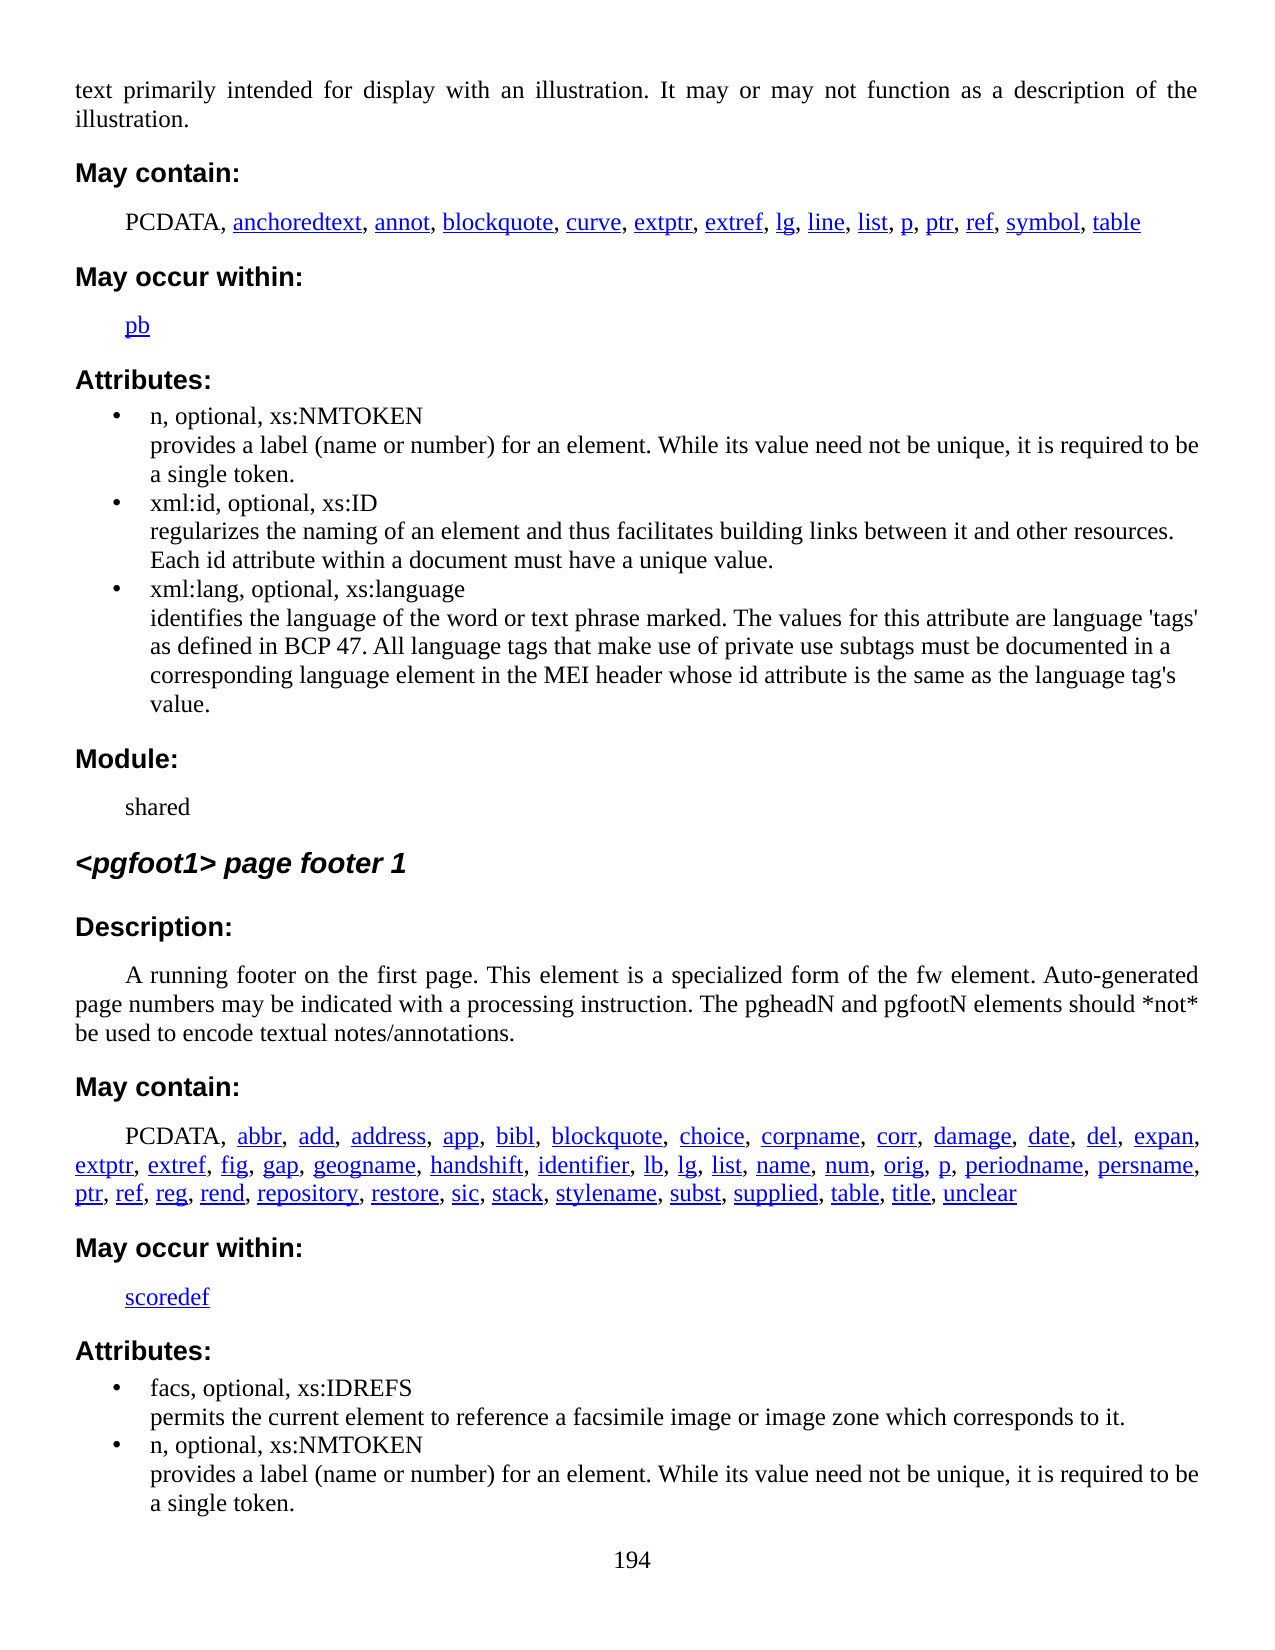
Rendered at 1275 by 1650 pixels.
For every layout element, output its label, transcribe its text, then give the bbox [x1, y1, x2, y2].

text pb [75, 310, 1200, 339]
text PCDATA, abbr, add, address, app, bibl, blockquote, choice, corpname, corr, damage, date, del, expan, extptr, extref, fig, gap, geogname, handshift, identifier, lb, lg, list, name, num, orig, p, periodname, persname, ptr, ref, reg, rend, repository, restore, sic, stack, stylename, subst, supplied, table, title, unclear [75, 1121, 1200, 1207]
text text primarily intended for display with an illustration. It may or may not function as a description of the illustration. [75, 75, 1200, 132]
subtitle Attributes: [75, 1335, 1200, 1367]
text PCDATA, anchoredtext, annot, blockquote, curve, extptr, extref, lg, line, list, p, ptr, ref, symbol, table [75, 207, 1200, 236]
subtitle May occur within: [75, 1232, 1200, 1263]
list n, optional, xs:NMTOKEN provides a label (name or number) for an element. While its value need not be unique, it is required to be a single token. [112, 401, 1200, 488]
subtitle May contain: [75, 157, 1200, 189]
subtitle May occur within: [75, 261, 1200, 292]
text shared [75, 792, 1200, 821]
list xml:id, optional, xs:ID regularizes the naming of an element and thus facilitates building links between it and other resources. Each id attribute within a document must have a unique value. [112, 488, 1200, 574]
list n, optional, xs:NMTOKEN provides a label (name or number) for an element. While its value need not be unique, it is required to be a single token. [112, 1430, 1200, 1517]
text scoredef [75, 1282, 1200, 1310]
subtitle Attributes: [75, 364, 1200, 395]
text A running footer on the first page. This element is a specialized form of the fw element. Auto-generated page numbers may be indicated with a processing instruction. The pgheadN and pgfootN elements should *not* be used to encode textual notes/annotations. [75, 960, 1200, 1046]
subtitle Description: [75, 911, 1200, 942]
subtitle Module: [75, 743, 1200, 774]
list facs, optional, xs:IDREFS permits the current element to reference a facsimile image or image zone which corresponds to it. [112, 1373, 1200, 1430]
subtitle May contain: [75, 1071, 1200, 1103]
subtitle <pgfoot1> page footer 1 [75, 846, 1200, 879]
list xml:lang, optional, xs:language identifies the language of the word or text phrase marked. The values for this attribute are language 'tags' as defined in BCP 47. All language tags that make use of private use subtags must be documented in a corresponding language element in the MEI header whose id attribute is the same as the language tag's value. [112, 574, 1200, 718]
